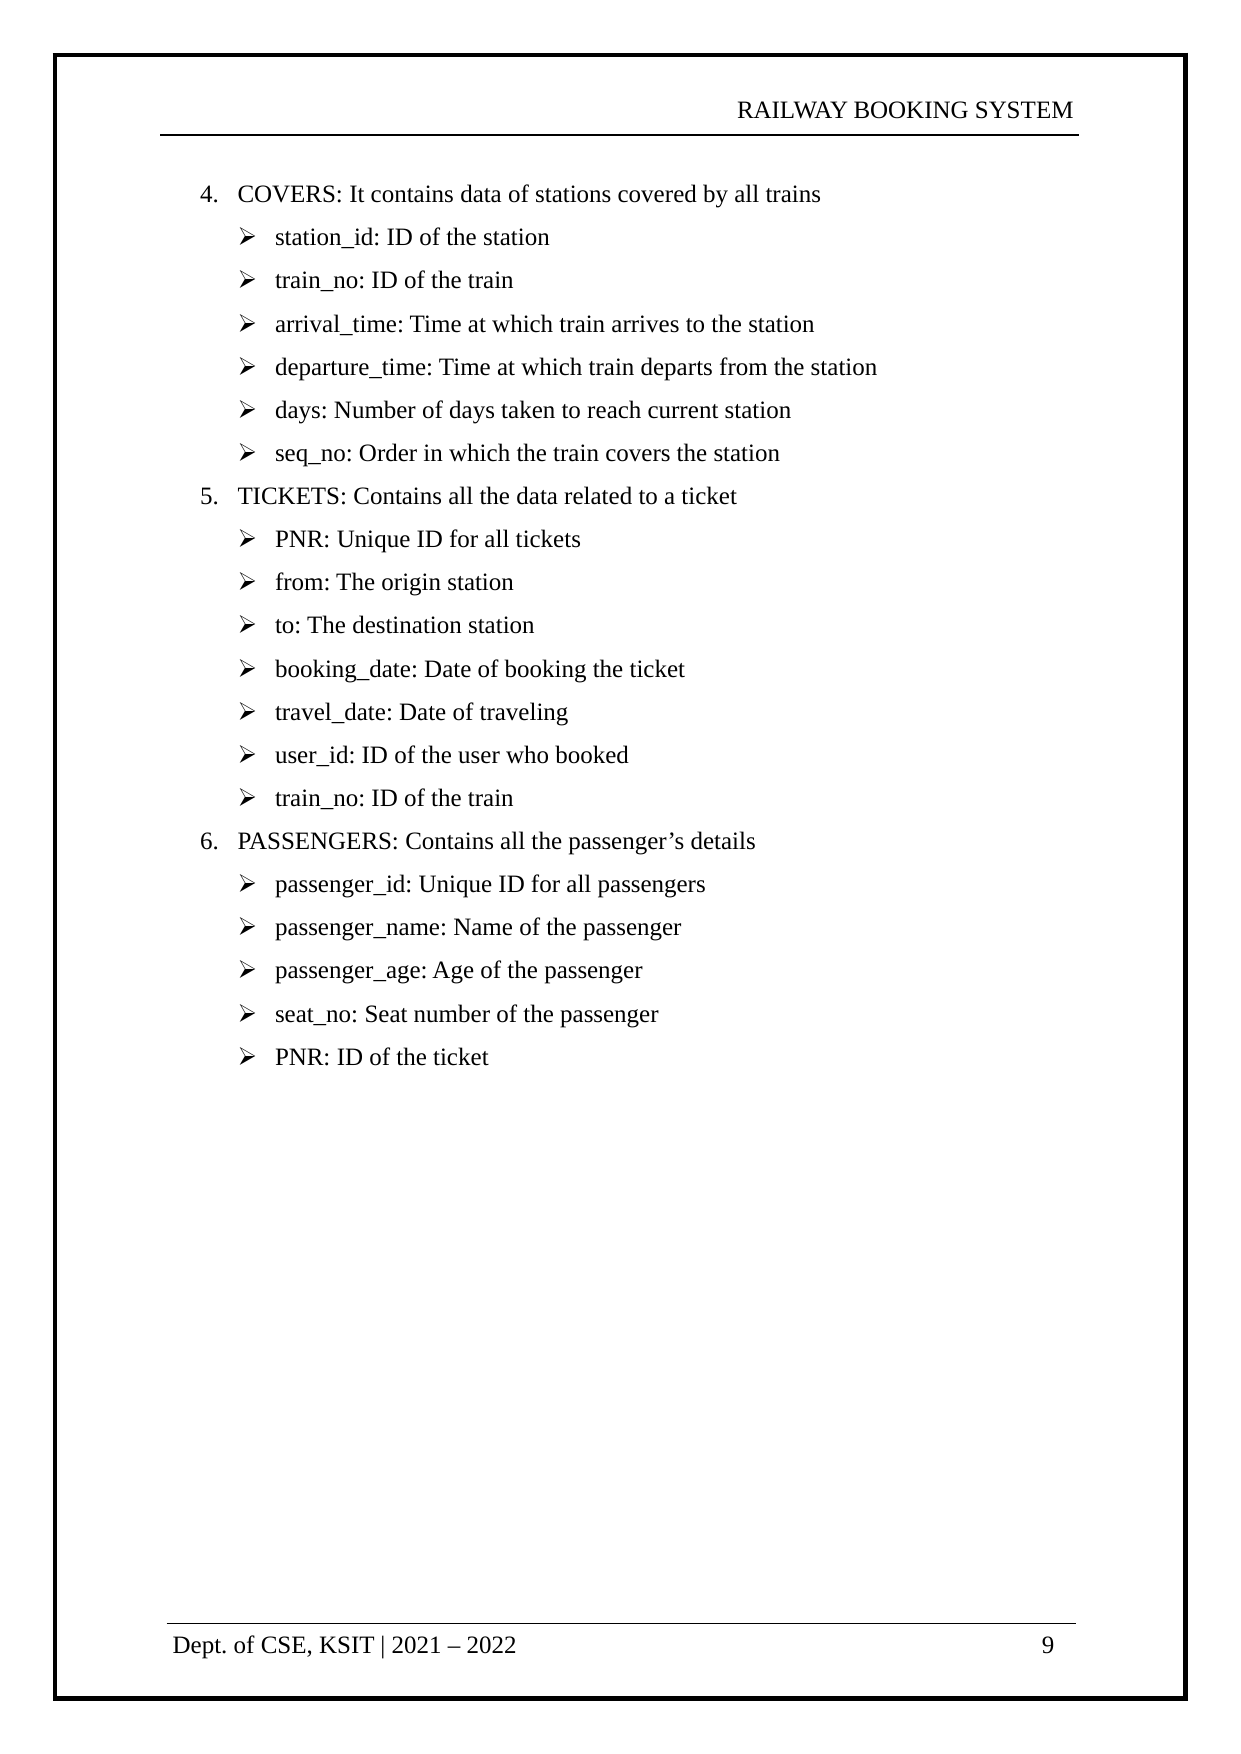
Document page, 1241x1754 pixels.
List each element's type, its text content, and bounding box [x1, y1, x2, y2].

list PNR: ID of the ticket [237, 1042, 1078, 1071]
list train_no: ID of the train [237, 783, 1078, 812]
list booking_date: Date of booking the ticket [237, 654, 1078, 682]
list train_no: ID of the train [237, 266, 1078, 294]
list to: The destination station [237, 611, 1078, 639]
list station_id: ID of the station [237, 222, 1078, 251]
list arrival_time: Time at which train arrives to the station [237, 309, 1078, 337]
list PASSENGERS: Contains all the passenger’s details [200, 826, 1078, 855]
list days: Number of days taken to reach current station [237, 395, 1078, 424]
list departure_time: Time at which train departs from the station [237, 352, 1078, 381]
list PNR: Unique ID for all tickets [237, 524, 1078, 553]
list COVERS: It contains data of stations covered by all trains [200, 179, 1078, 208]
list TICKETS: Contains all the data related to a ticket [200, 481, 1078, 510]
list passenger_name: Name of the passenger [237, 912, 1078, 941]
list travel_date: Date of traveling [237, 697, 1078, 726]
list passenger_id: Unique ID for all passengers [237, 869, 1078, 898]
list seq_no: Order in which the train covers the station [237, 438, 1078, 467]
list passenger_age: Age of the passenger [237, 956, 1078, 984]
list user_id: ID of the user who booked [237, 740, 1078, 769]
list seat_no: Seat number of the passenger [237, 999, 1078, 1027]
list from: The origin station [237, 567, 1078, 596]
